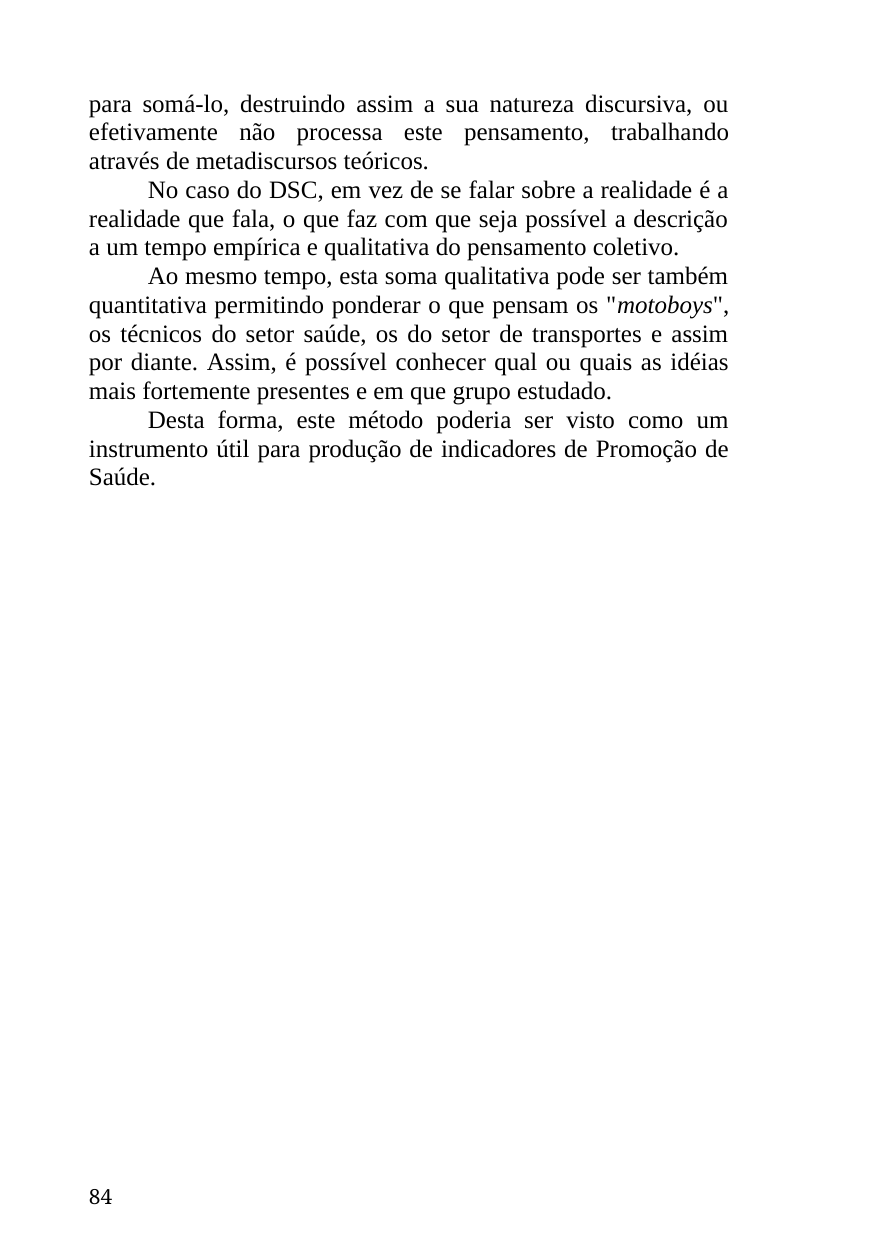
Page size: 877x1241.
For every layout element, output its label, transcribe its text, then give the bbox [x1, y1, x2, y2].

text No caso do DSC, em vez de se falar sobre a realidade é a realidade que fala, o que faz com que seja possível a descrição a um tempo empírica e qualitativa do pensamento coletivo. [89, 175, 729, 261]
text Ao mesmo tempo, esta soma qualitativa pode ser também quantitativa permitindo ponderar o que pensam os "motoboys", os técnicos do setor saúde, os do setor de transportes e assim por diante. Assim, é possível conhecer qual ou quais as idéias mais fortemente presentes e em que grupo estudado. [89, 261, 729, 405]
text Desta forma, este método poderia ser visto como um instrumento útil para produção de indicadores de Promoção de Saúde. [89, 405, 729, 491]
text para somá-lo, destruindo assim a sua natureza discursiva, ou efetivamente não processa este pensamento, trabalhando através de metadiscursos teóricos. [89, 89, 729, 175]
